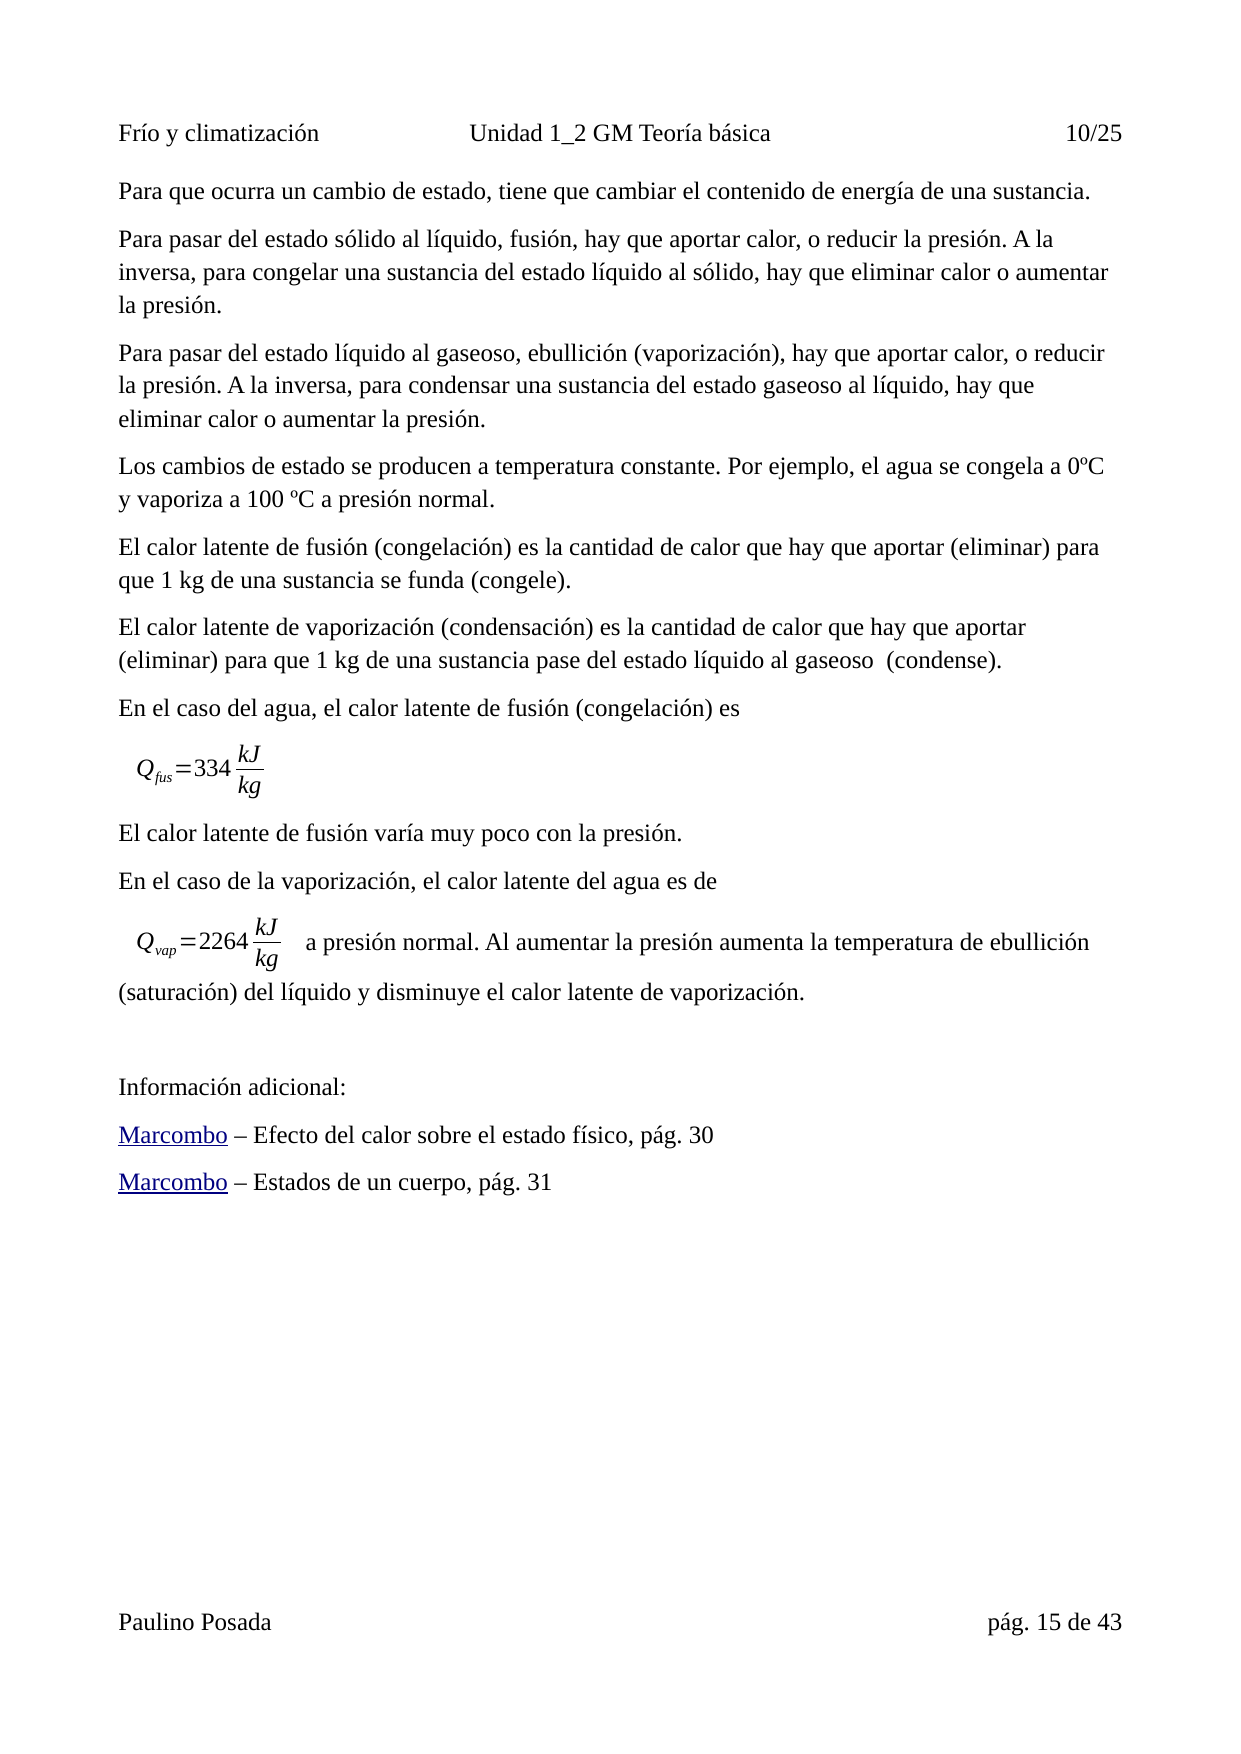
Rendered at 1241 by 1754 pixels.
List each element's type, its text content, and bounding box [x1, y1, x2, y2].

text Marcombo – Efecto del calor sobre el estado físico, pág. 30 [118, 1120, 1122, 1148]
text El calor latente de fusión varía muy poco con la presión. [118, 818, 1122, 847]
text Para pasar del estado sólido al líquido, fusión, hay que aportar calor, o reducir la presión. A la inversa, para congelar una sustancia del estado líquido al sólido, hay que eliminar calor o aumentar la presión. [118, 224, 1122, 319]
text En el caso del agua, el calor latente de fusión (congelación) es [118, 693, 1122, 722]
text a presión normal. Al aumentar la presión aumenta la temperatura de ebullición (saturación) del líquido y disminuye el calor latente de vaporización. [118, 914, 1122, 1006]
text El calor latente de fusión (congelación) es la cantidad de calor que hay que aportar (eliminar) para que 1 kg de una sustancia se funda (congele). [118, 532, 1122, 594]
text Para pasar del estado líquido al gaseoso, ebullición (vaporización), hay que aportar calor, o reducir la presión. A la inversa, para condensar una sustancia del estado gaseoso al líquido, hay que eliminar calor o aumentar la presión. [118, 338, 1122, 432]
text Marcombo – Estados de un cuerpo, pág. 31 [118, 1167, 1122, 1196]
text Para que ocurra un cambio de estado, tiene que cambiar el contenido de energía de una sustancia. [118, 176, 1122, 205]
text En el caso de la vaporización, el calor latente del agua es de [118, 866, 1122, 895]
text El calor latente de vaporización (condensación) es la cantidad de calor que hay que aportar (eliminar) para que 1 kg de una sustancia pase del estado líquido al gaseoso (condense). [118, 612, 1122, 674]
text Los cambios de estado se producen a temperatura constante. Por ejemplo, el agua se congela a 0ºC y vaporiza a 100 ºC a presión normal. [118, 451, 1122, 513]
text Información adicional: [118, 1072, 1122, 1101]
